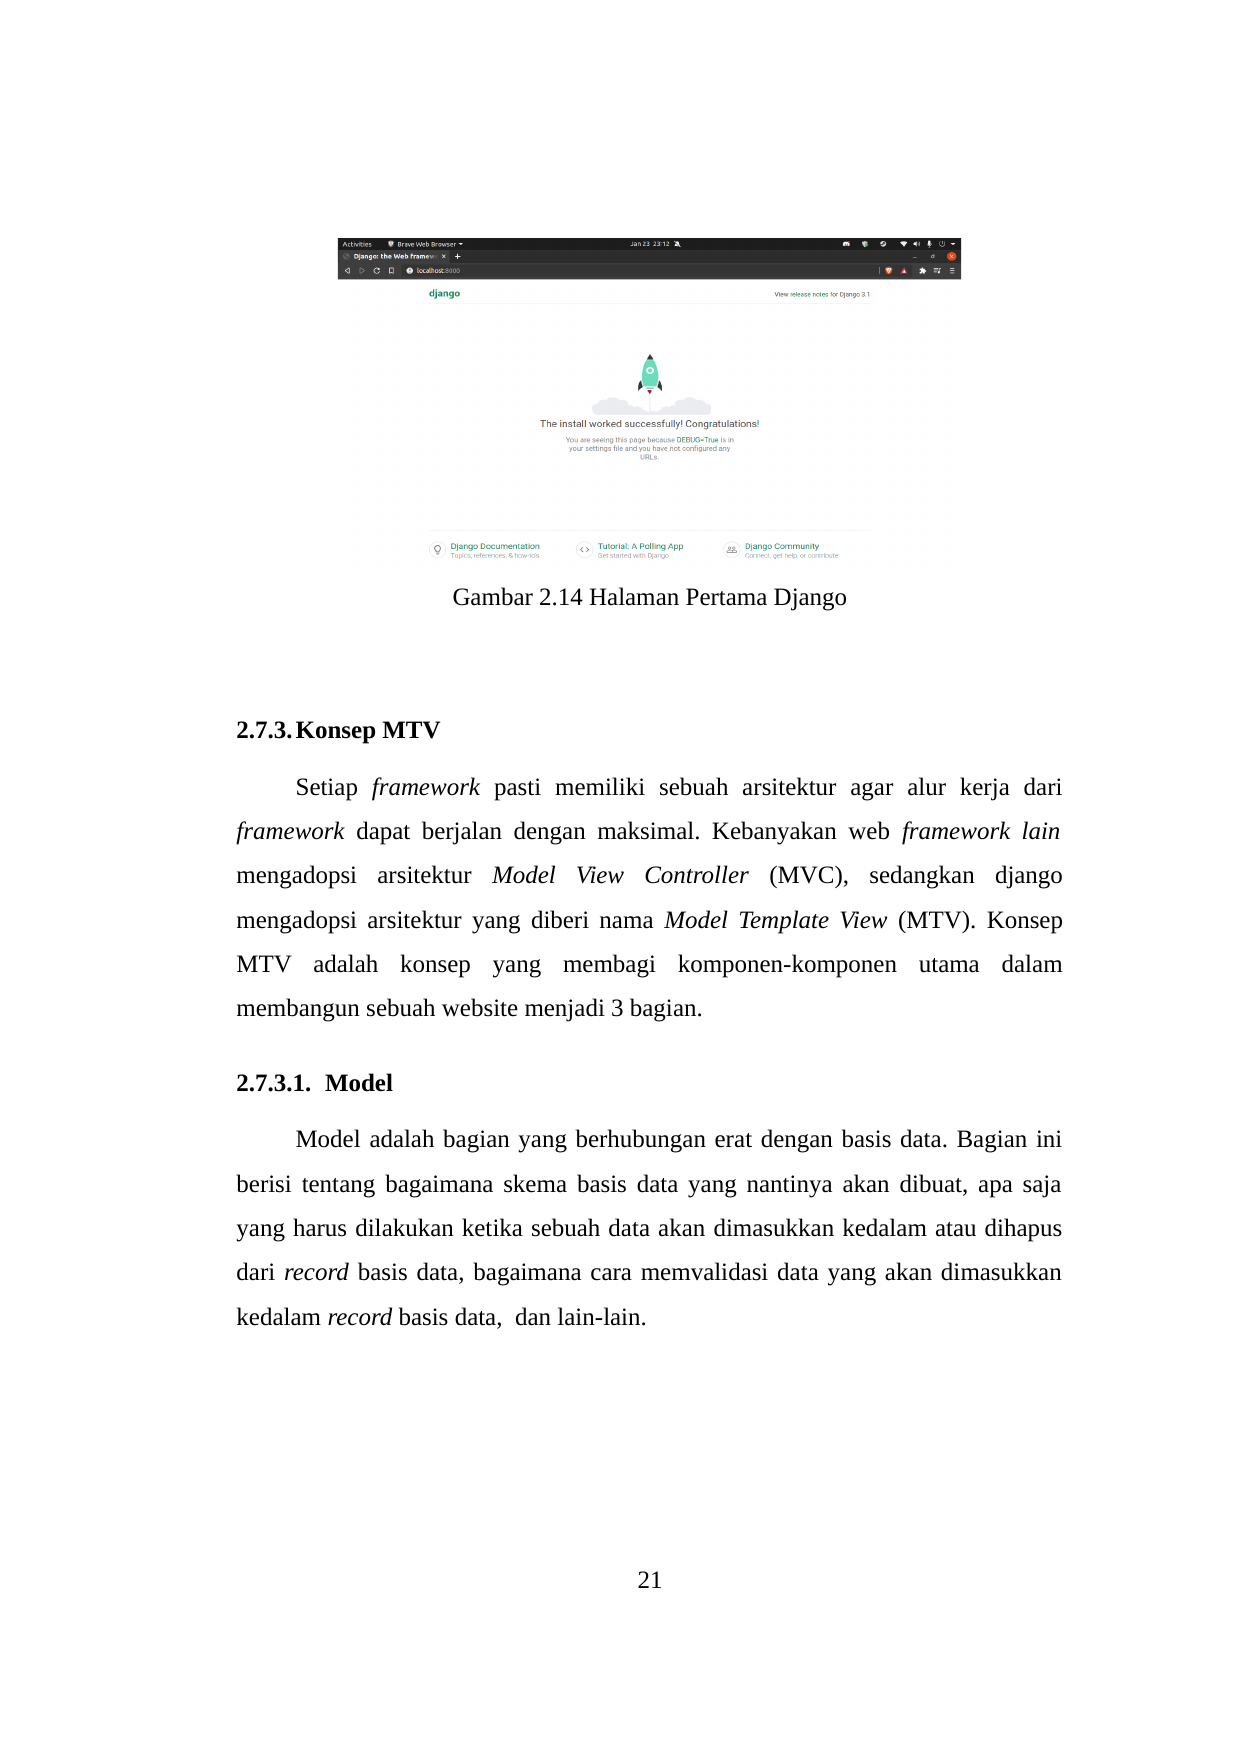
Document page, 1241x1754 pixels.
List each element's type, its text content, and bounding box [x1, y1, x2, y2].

text Setiap framework pasti memiliki sebuah arsitektur agar alur kerja dari framework dapat berjalan dengan maksimal. Kebanyakan web framework lain mengadopsi arsitektur Model View Controller (MVC), sedangkan django mengadopsi arsitektur yang diberi nama Model Template View (MTV). Konsep MTV adalah konsep yang membagi komponen-komponen utama dalam membangun sebuah website menjadi 3 bagian. [236, 760, 1063, 1025]
subtitle Konsep MTV [236, 703, 1063, 747]
picture [337, 238, 962, 570]
text Gambar 2.14 Halaman Pertama Django [295, 570, 1004, 614]
text Model adalah bagian yang berhubungan erat dengan basis data. Bagian ini berisi tentang bagaimana skema basis data yang nantinya akan dibuat, apa saja yang harus dilakukan ketika sebuah data akan dimasukkan kedalam atau dihapus dari record basis data, bagaimana cara memvalidasi data yang akan dimasukkan kedalam record basis data, dan lain-lain. [236, 1112, 1063, 1334]
subtitle Model [236, 1056, 1063, 1100]
